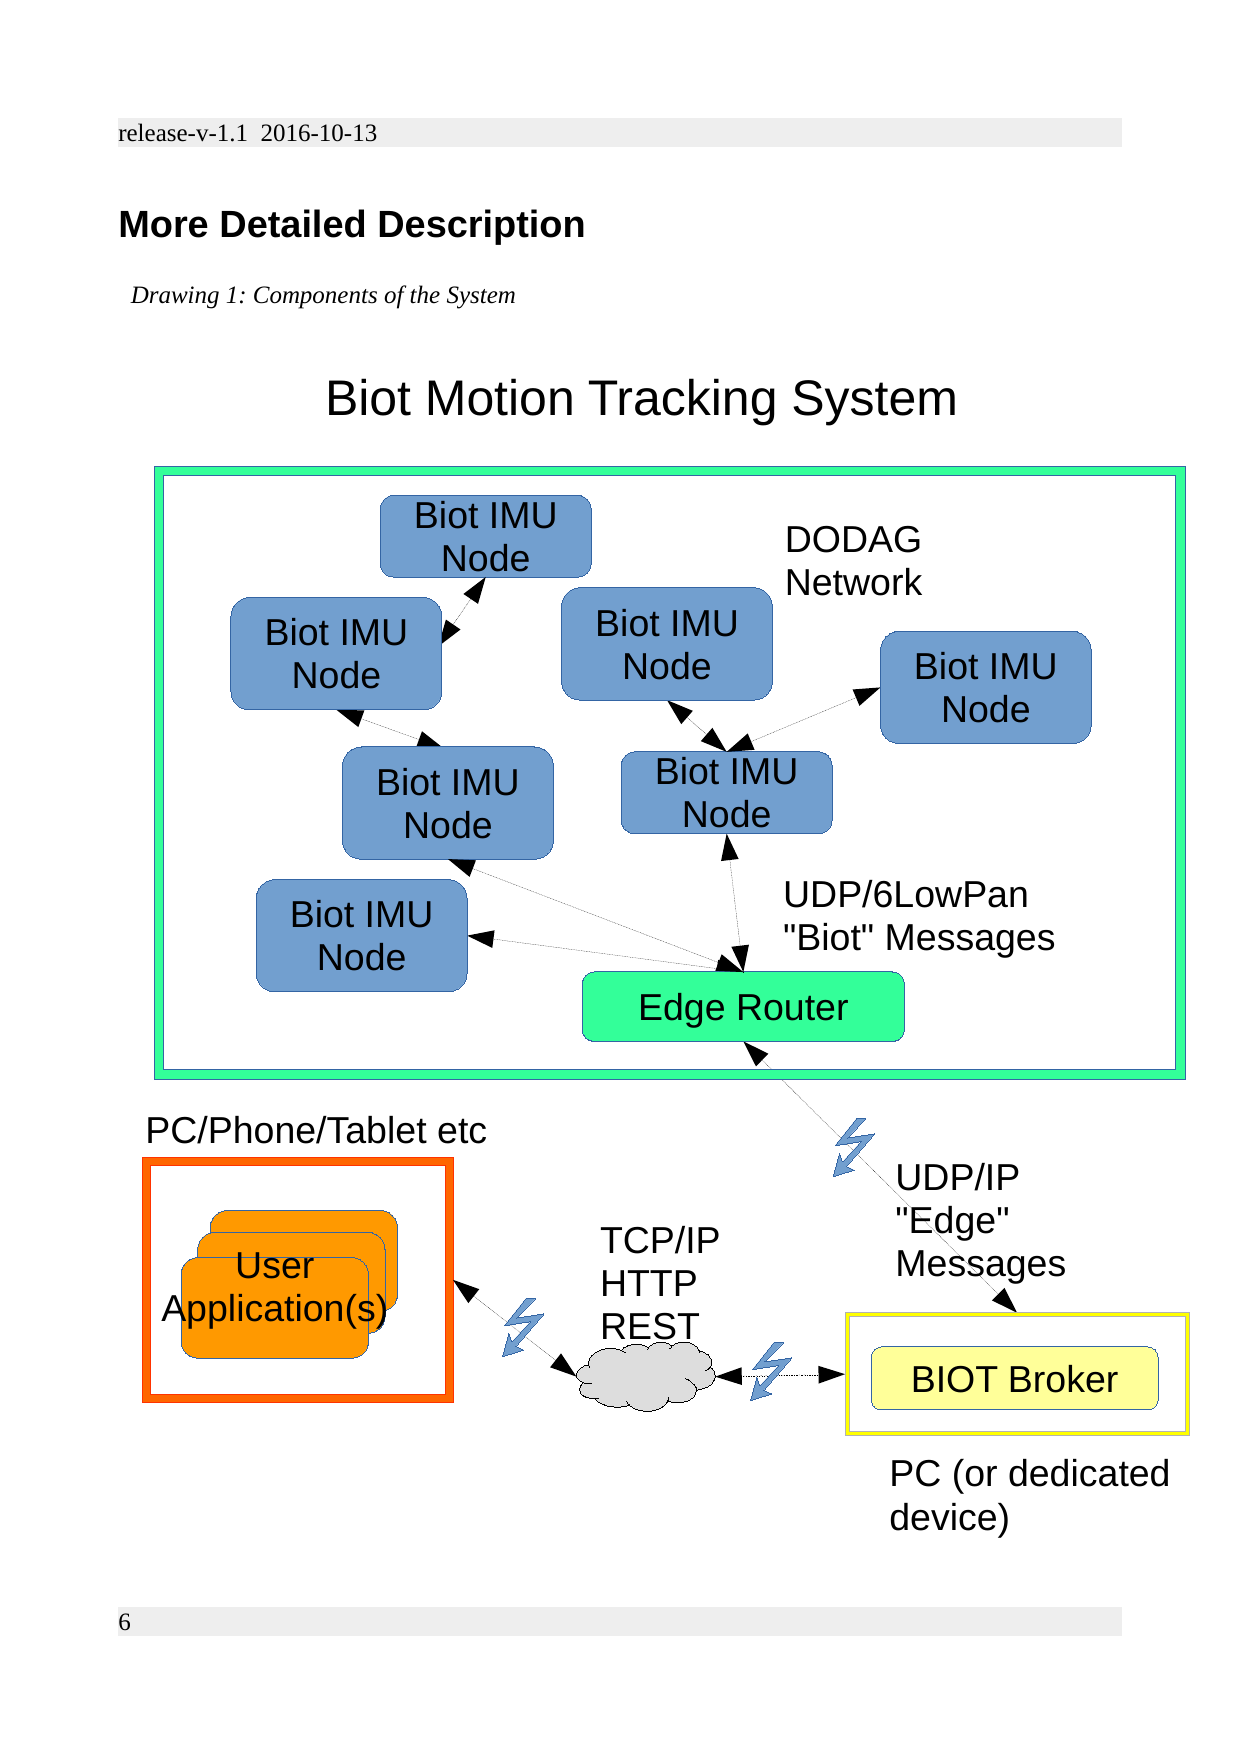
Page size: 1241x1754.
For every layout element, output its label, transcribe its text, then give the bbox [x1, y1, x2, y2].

text Drawing 1: Components of the System [131, 280, 1240, 309]
subtitle More Detailed Description [118, 201, 1122, 245]
